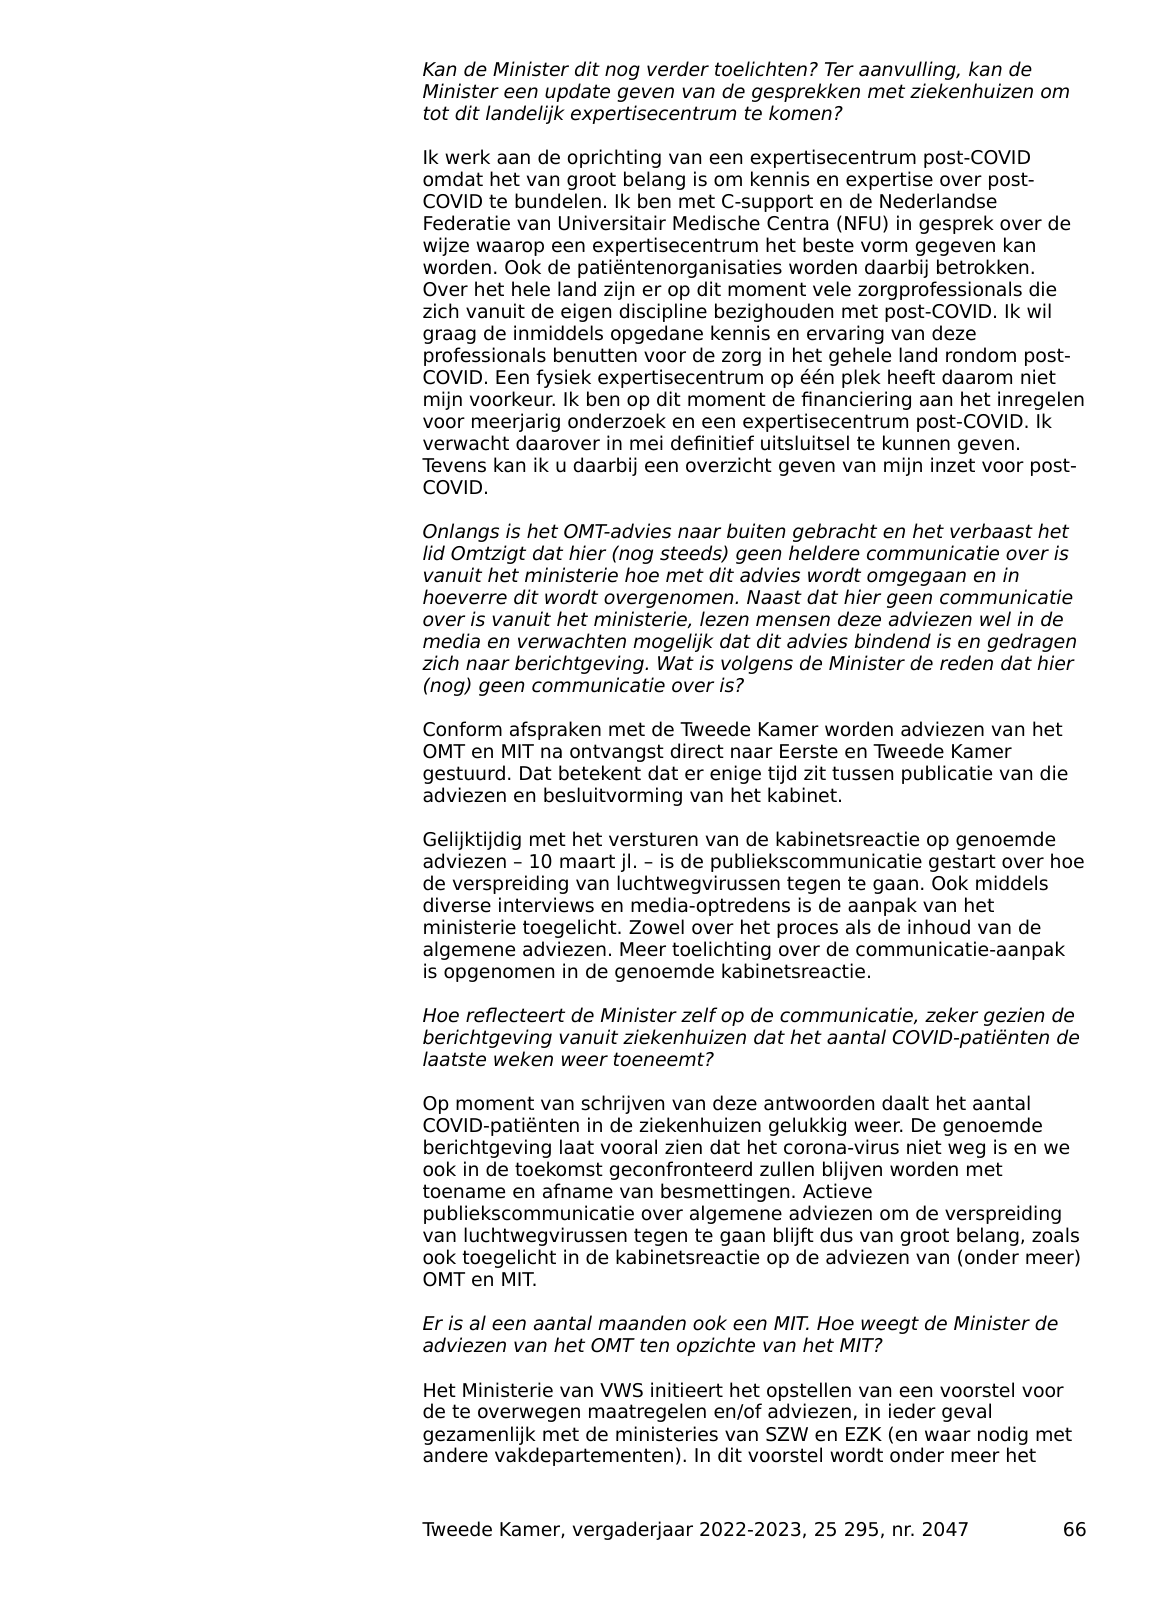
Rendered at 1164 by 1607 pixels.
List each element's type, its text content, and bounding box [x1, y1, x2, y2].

text Gelijktijdig met het versturen van de kabinetsreactie op genoemde adviezen – 10 maart jl. – is de publiekscommunicatie gestart over hoe de verspreiding van luchtwegvirussen tegen te gaan. Ook middels diverse interviews en media-optredens is de aanpak van het ministerie toegelicht. Zowel over het proces als de inhoud van de algemene adviezen. Meer toelichting over de communicatie-aanpak is opgenomen in de genoemde kabinetsreactie. [422, 829, 1087, 983]
text Onlangs is het OMT-advies naar buiten gebracht en het verbaast het lid Omtzigt dat hier (nog steeds) geen heldere communicatie over is vanuit het ministerie hoe met dit advies wordt omgegaan en in hoeverre dit wordt overgenomen. Naast dat hier geen communicatie over is vanuit het ministerie, lezen mensen deze adviezen wel in de media en verwachten mogelijk dat dit advies bindend is en gedragen zich naar berichtgeving. Wat is volgens de Minister de reden dat hier (nog) geen communicatie over is? [422, 521, 1087, 697]
text Kan de Minister dit nog verder toelichten? Ter aanvulling, kan de Minister een update geven van de gesprekken met ziekenhuizen om tot dit landelijk expertisecentrum te komen? [422, 59, 1087, 125]
text Hoe reflecteert de Minister zelf op de communicatie, zeker gezien de berichtgeving vanuit ziekenhuizen dat het aantal COVID-patiënten de laatste weken weer toeneemt? [422, 1005, 1087, 1071]
text Conform afspraken met de Tweede Kamer worden adviezen van het OMT en MIT na ontvangst direct naar Eerste en Tweede Kamer gestuurd. Dat betekent dat er enige tijd zit tussen publicatie van die adviezen en besluitvorming van het kabinet. [422, 719, 1087, 807]
text Het Ministerie van VWS initieert het opstellen van een voorstel voor de te overwegen maatregelen en/of adviezen, in ieder geval gezamenlijk met de ministeries van SZW en EZK (en waar nodig met andere vakdepartementen). In dit voorstel wordt onder meer het [422, 1379, 1087, 1467]
text Op moment van schrijven van deze antwoorden daalt het aantal COVID-patiënten in de ziekenhuizen gelukkig weer. De genoemde berichtgeving laat vooral zien dat het corona-virus niet weg is en we ook in de toekomst geconfronteerd zullen blijven worden met toename en afname van besmettingen. Actieve publiekscommunicatie over algemene adviezen om de verspreiding van luchtwegvirussen tegen te gaan blijft dus van groot belang, zoals ook toegelicht in de kabinetsreactie op de adviezen van (onder meer) OMT en MIT. [422, 1093, 1087, 1291]
text Ik werk aan de oprichting van een expertisecentrum post-COVID omdat het van groot belang is om kennis en expertise over post-COVID te bundelen. Ik ben met C-support en de Nederlandse Federatie van Universitair Medische Centra (NFU) in gesprek over de wijze waarop een expertisecentrum het beste vorm gegeven kan worden. Ook de patiëntenorganisaties worden daarbij betrokken. Over het hele land zijn er op dit moment vele zorgprofessionals die zich vanuit de eigen discipline bezighouden met post-COVID. Ik wil graag de inmiddels opgedane kennis en ervaring van deze professionals benutten voor de zorg in het gehele land rondom post-COVID. Een fysiek expertisecentrum op één plek heeft daarom niet mijn voorkeur. Ik ben op dit moment de financiering aan het inregelen voor meerjarig onderzoek en een expertisecentrum post-COVID. Ik verwacht daarover in mei definitief uitsluitsel te kunnen geven. Tevens kan ik u daarbij een overzicht geven van mijn inzet voor post-COVID. [422, 147, 1087, 499]
text Er is al een aantal maanden ook een MIT. Hoe weegt de Minister de adviezen van het OMT ten opzichte van het MIT? [422, 1313, 1087, 1357]
